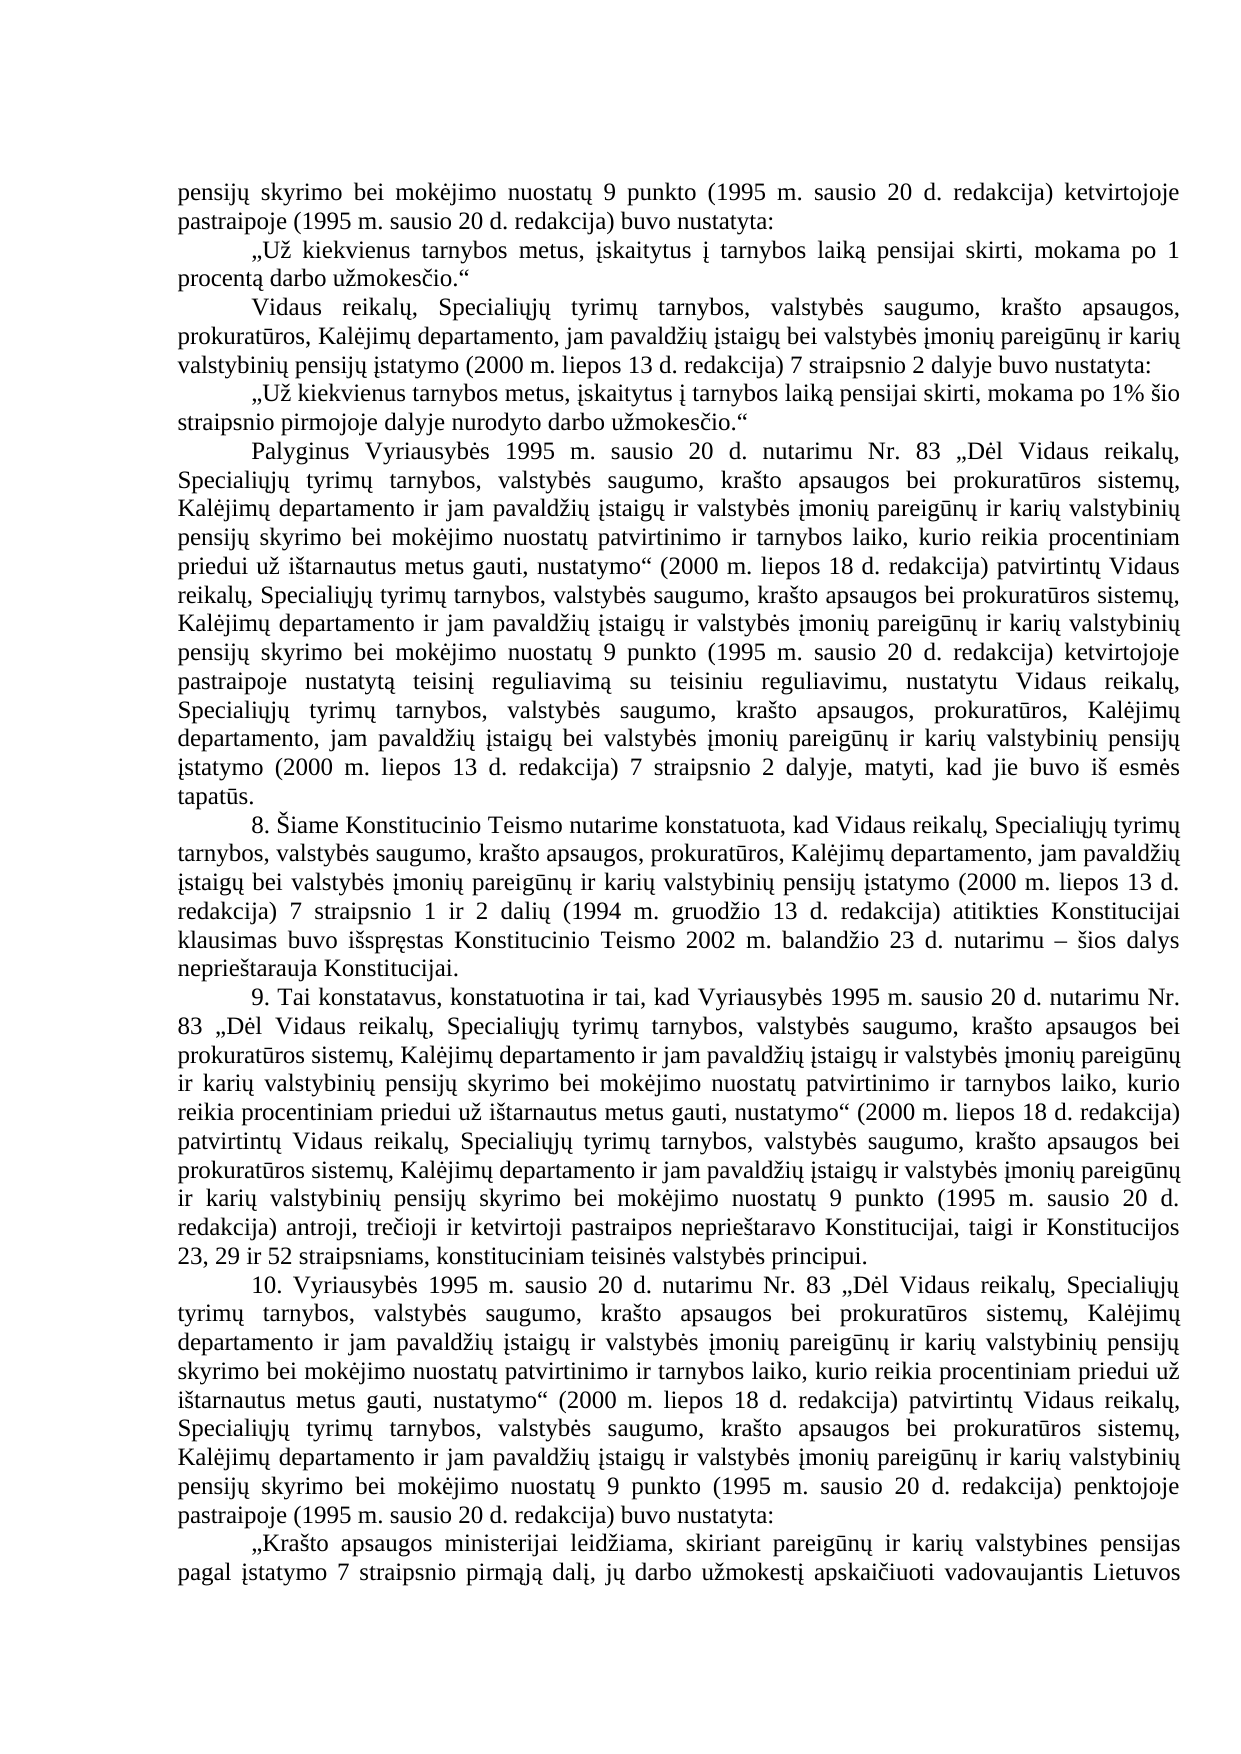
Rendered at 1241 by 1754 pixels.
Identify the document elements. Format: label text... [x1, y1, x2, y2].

text pensijų skyrimo bei mokėjimo nuostatų 9 punkto (1995 m. sausio 20 d. redakcija) ketvirtojoje pastraipoje (1995 m. sausio 20 d. redakcija) buvo nustatyta: [177, 177, 1181, 235]
text 9. Tai konstatavus, konstatuotina ir tai, kad Vyriausybės 1995 m. sausio 20 d. nutarimu Nr. 83 „Dėl Vidaus reikalų, Specialiųjų tyrimų tarnybos, valstybės saugumo, krašto apsaugos bei prokuratūros sistemų, Kalėjimų departamento ir jam pavaldžių įstaigų ir valstybės įmonių pareigūnų ir karių valstybinių pensijų skyrimo bei mokėjimo nuostatų patvirtinimo ir tarnybos laiko, kurio reikia procentiniam priedui už ištarnautus metus gauti, nustatymo“ (2000 m. liepos 18 d. redakcija) patvirtintų Vidaus reikalų, Specialiųjų tyrimų tarnybos, valstybės saugumo, krašto apsaugos bei prokuratūros sistemų, Kalėjimų departamento ir jam pavaldžių įstaigų ir valstybės įmonių pareigūnų ir karių valstybinių pensijų skyrimo bei mokėjimo nuostatų 9 punkto (1995 m. sausio 20 d. redakcija) antroji, trečioji ir ketvirtoji pastraipos neprieštaravo Konstitucijai, taigi ir Konstitucijos 23, 29 ir 52 straipsniams, konstituciniam teisinės valstybės principui. [177, 982, 1181, 1270]
text „Už kiekvienus tarnybos metus, įskaitytus į tarnybos laiką pensijai skirti, mokama po 1% šio straipsnio pirmojoje dalyje nurodyto darbo užmokesčio.“ [177, 378, 1181, 436]
text „Už kiekvienus tarnybos metus, įskaitytus į tarnybos laiką pensijai skirti, mokama po 1 procentą darbo užmokesčio.“ [177, 235, 1181, 292]
text „Krašto apsaugos ministerijai leidžiama, skiriant pareigūnų ir karių valstybines pensijas pagal įstatymo 7 straipsnio pirmąją dalį, jų darbo užmokestį apskaičiuoti vadovaujantis Lietuvos [177, 1528, 1181, 1586]
text Vidaus reikalų, Specialiųjų tyrimų tarnybos, valstybės saugumo, krašto apsaugos, prokuratūros, Kalėjimų departamento, jam pavaldžių įstaigų bei valstybės įmonių pareigūnų ir karių valstybinių pensijų įstatymo (2000 m. liepos 13 d. redakcija) 7 straipsnio 2 dalyje buvo nustatyta: [177, 292, 1181, 378]
text Palyginus Vyriausybės 1995 m. sausio 20 d. nutarimu Nr. 83 „Dėl Vidaus reikalų, Specialiųjų tyrimų tarnybos, valstybės saugumo, krašto apsaugos bei prokuratūros sistemų, Kalėjimų departamento ir jam pavaldžių įstaigų ir valstybės įmonių pareigūnų ir karių valstybinių pensijų skyrimo bei mokėjimo nuostatų patvirtinimo ir tarnybos laiko, kurio reikia procentiniam priedui už ištarnautus metus gauti, nustatymo“ (2000 m. liepos 18 d. redakcija) patvirtintų Vidaus reikalų, Specialiųjų tyrimų tarnybos, valstybės saugumo, krašto apsaugos bei prokuratūros sistemų, Kalėjimų departamento ir jam pavaldžių įstaigų ir valstybės įmonių pareigūnų ir karių valstybinių pensijų skyrimo bei mokėjimo nuostatų 9 punkto (1995 m. sausio 20 d. redakcija) ketvirtojoje pastraipoje nustatytą teisinį reguliavimą su teisiniu reguliavimu, nustatytu Vidaus reikalų, Specialiųjų tyrimų tarnybos, valstybės saugumo, krašto apsaugos, prokuratūros, Kalėjimų departamento, jam pavaldžių įstaigų bei valstybės įmonių pareigūnų ir karių valstybinių pensijų įstatymo (2000 m. liepos 13 d. redakcija) 7 straipsnio 2 dalyje, matyti, kad jie buvo iš esmės tapatūs. [177, 436, 1181, 810]
text 8. Šiame Konstitucinio Teismo nutarime konstatuota, kad Vidaus reikalų, Specialiųjų tyrimų tarnybos, valstybės saugumo, krašto apsaugos, prokuratūros, Kalėjimų departamento, jam pavaldžių įstaigų bei valstybės įmonių pareigūnų ir karių valstybinių pensijų įstatymo (2000 m. liepos 13 d. redakcija) 7 straipsnio 1 ir 2 dalių (1994 m. gruodžio 13 d. redakcija) atitikties Konstitucijai klausimas buvo išspręstas Konstitucinio Teismo 2002 m. balandžio 23 d. nutarimu – šios dalys neprieštarauja Konstitucijai. [177, 810, 1181, 982]
text 10. Vyriausybės 1995 m. sausio 20 d. nutarimu Nr. 83 „Dėl Vidaus reikalų, Specialiųjų tyrimų tarnybos, valstybės saugumo, krašto apsaugos bei prokuratūros sistemų, Kalėjimų departamento ir jam pavaldžių įstaigų ir valstybės įmonių pareigūnų ir karių valstybinių pensijų skyrimo bei mokėjimo nuostatų patvirtinimo ir tarnybos laiko, kurio reikia procentiniam priedui už ištarnautus metus gauti, nustatymo“ (2000 m. liepos 18 d. redakcija) patvirtintų Vidaus reikalų, Specialiųjų tyrimų tarnybos, valstybės saugumo, krašto apsaugos bei prokuratūros sistemų, Kalėjimų departamento ir jam pavaldžių įstaigų ir valstybės įmonių pareigūnų ir karių valstybinių pensijų skyrimo bei mokėjimo nuostatų 9 punkto (1995 m. sausio 20 d. redakcija) penktojoje pastraipoje (1995 m. sausio 20 d. redakcija) buvo nustatyta: [177, 1270, 1181, 1528]
